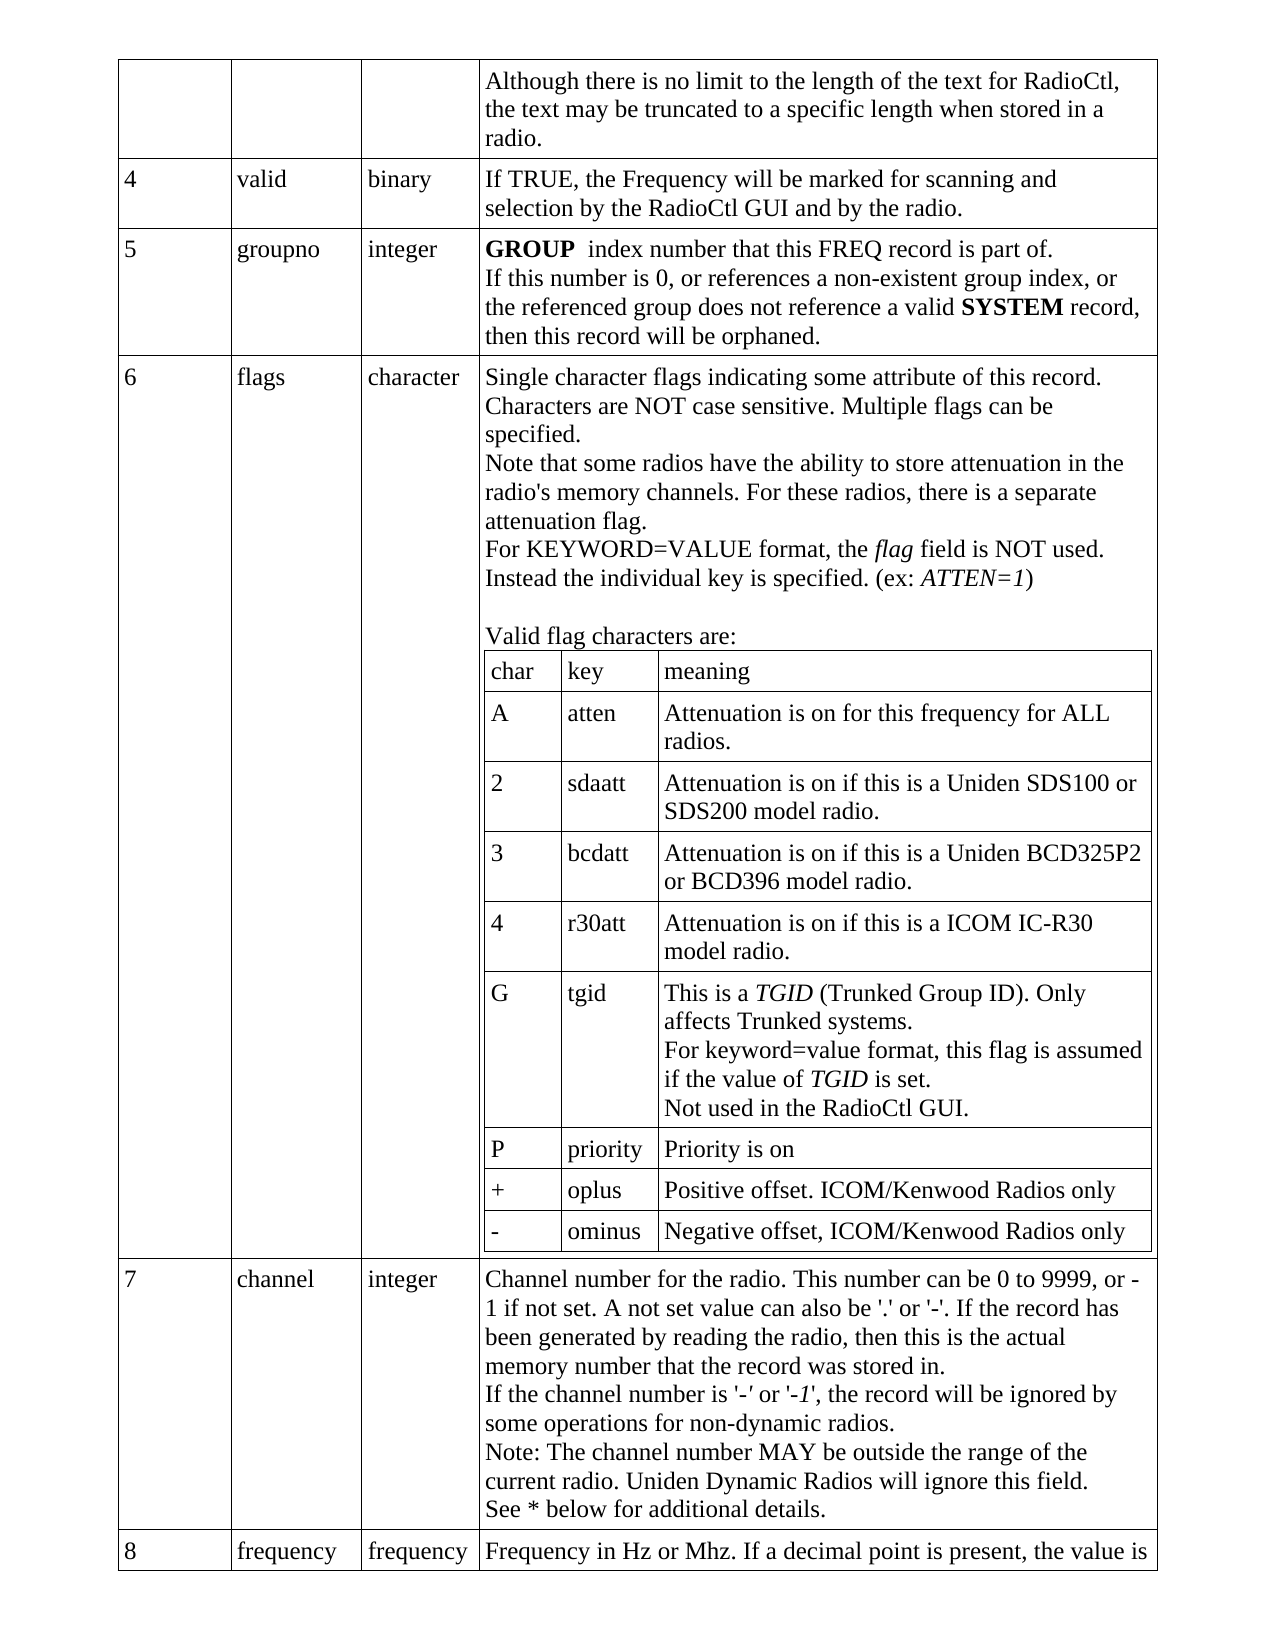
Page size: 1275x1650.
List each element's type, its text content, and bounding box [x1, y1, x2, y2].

table_cell 6 [119, 356, 231, 1258]
table_cell flags [232, 356, 361, 1258]
table_cell ominus [562, 1211, 658, 1251]
table_cell sdaatt [562, 762, 658, 831]
table_cell 4 [119, 159, 231, 228]
table_cell groupno [232, 229, 361, 355]
table_cell Attenuation is on if this is a ICOM IC-R30 model radio. [659, 902, 1151, 971]
table_cell frequency [232, 1530, 361, 1570]
table_cell channel [232, 1259, 361, 1529]
table_header key [562, 651, 658, 691]
table_cell binary [362, 159, 479, 228]
table_cell Priority is on [659, 1128, 1151, 1168]
table_cell priority [562, 1128, 658, 1168]
table_cell Frequency in Hz or Mhz. If a decimal point is present, the value is [480, 1530, 1157, 1570]
table_cell 4 [485, 902, 561, 971]
table_cell frequency [362, 1530, 479, 1570]
table_cell [232, 60, 361, 158]
table_cell bcdatt [562, 832, 658, 901]
table_cell atten [562, 692, 658, 761]
table_cell 8 [119, 1530, 231, 1570]
table_cell G [485, 972, 561, 1127]
table_cell Positive offset. ICOM/Kenwood Radios only [659, 1169, 1151, 1209]
table_cell r30att [562, 902, 658, 971]
table_cell Channel number for the radio. This number can be 0 to 9999, or -1 if not set. A not set value can also be '.' or '-'. If the record has been generated by reading the radio, then this is the actual memory number that the record was stored in. If the channel number is '-' or '-1', the record will be ignored by some operations for non-dynamic radios. Note: The channel number MAY be outside the range of the current radio. Uniden Dynamic Radios will ignore this field. See * below for additional details. [480, 1259, 1157, 1529]
table_cell P [485, 1128, 561, 1168]
table_cell Although there is no limit to the length of the text for RadioCtl, the text may be truncated to a specific length when stored in a radio. [480, 60, 1157, 158]
table_header char [485, 651, 561, 691]
table_cell + [485, 1169, 561, 1209]
table_cell oplus [562, 1169, 658, 1209]
table_cell Attenuation is on for this frequency for ALL radios. [659, 692, 1151, 761]
table_cell integer [362, 1259, 479, 1529]
table_cell 2 [485, 762, 561, 831]
table_cell - [485, 1211, 561, 1251]
table_cell 3 [485, 832, 561, 901]
table_cell character [362, 356, 479, 1258]
table_cell 5 [119, 229, 231, 355]
table_cell A [485, 692, 561, 761]
table_cell Negative offset, ICOM/Kenwood Radios only [659, 1211, 1151, 1251]
table_cell Single character flags indicating some attribute of this record. Characters are NOT case sensitive. Multiple flags can be specified. Note that some radios have the ability to store attenuation in the radio's memory channels. For these radios, there is a separate attenuation flag. For KEYWORD=VALUE format, the flag field is NOT used. Instead the individual key is specified. (ex: ATTEN=1) Valid flag characters are: [480, 356, 1157, 1258]
table_cell integer [362, 229, 479, 355]
table_cell [362, 60, 479, 158]
table_cell Attenuation is on if this is a Uniden SDS100 or SDS200 model radio. [659, 762, 1151, 831]
table_header meaning [659, 651, 1151, 691]
table_cell This is a TGID (Trunked Group ID). Only affects Trunked systems. For keyword=value format, this flag is assumed if the value of TGID is set. Not used in the RadioCtl GUI. [659, 972, 1151, 1127]
table_cell If TRUE, the Frequency will be marked for scanning and selection by the RadioCtl GUI and by the radio. [480, 159, 1157, 228]
table_cell GROUP index number that this FREQ record is part of. If this number is 0, or references a non-existent group index, or the referenced group does not reference a valid SYSTEM record, then this record will be orphaned. [480, 229, 1157, 355]
table_cell Attenuation is on if this is a Uniden BCD325P2 or BCD396 model radio. [659, 832, 1151, 901]
table_cell 7 [119, 1259, 231, 1529]
table_cell valid [232, 159, 361, 228]
table_cell [119, 60, 231, 158]
table_cell tgid [562, 972, 658, 1127]
